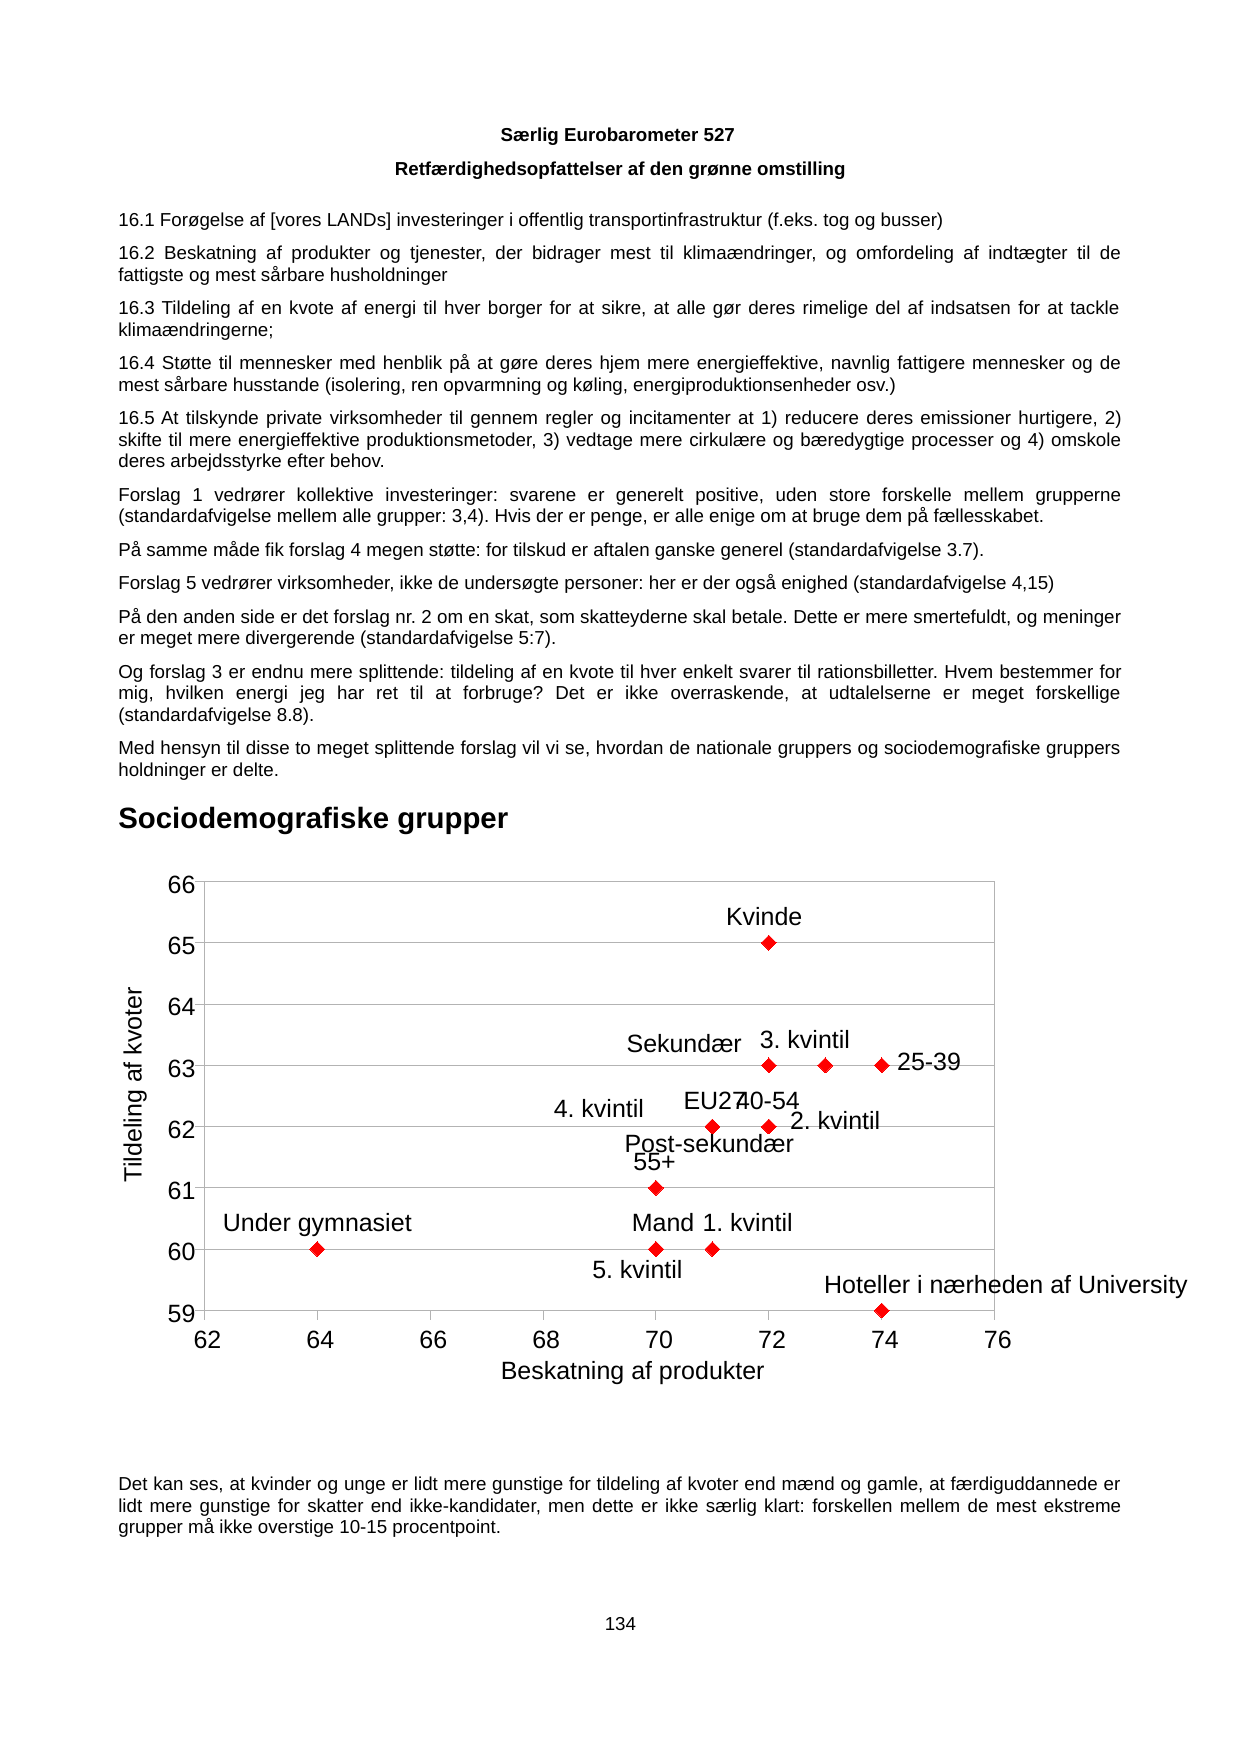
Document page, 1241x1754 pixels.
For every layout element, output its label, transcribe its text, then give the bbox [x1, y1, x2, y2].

text 16.4 Støtte til mennesker med henblik på at gøre deres hjem mere energieffektive, navnlig fattigere mennesker og de mest sårbare husstande (isolering, ren opvarmning og køling, energiproduktionsenheder osv.) [118, 352, 1122, 395]
text Det kan ses, at kvinder og unge er lidt mere gunstige for tildeling af kvoter end mænd og gamle, at færdiguddannede er lidt mere gunstige for skatter end ikke-kandidater, men dette er ikke særlig klart: forskellen mellem de mest ekstreme grupper må ikke overstige 10-15 procentpoint. [118, 1473, 1122, 1537]
text På den anden side er det forslag nr. 2 om en skat, som skatteyderne skal betale. Dette er mere smertefuldt, og meninger er meget mere divergerende (standardafvigelse 5:7). [118, 605, 1122, 648]
text Forslag 5 vedrører virksomheder, ikke de undersøgte personer: her er der også enighed (standardafvigelse 4,15) [118, 572, 1122, 593]
text 16.5 At tilskynde private virksomheder til gennem regler og incitamenter at 1) reducere deres emissioner hurtigere, 2) skifte til mere energieffektive produktionsmetoder, 3) vedtage mere cirkulære og bæredygtige processer og 4) omskole deres arbejdsstyrke efter behov. [118, 407, 1122, 472]
text På samme måde fik forslag 4 megen støtte: for tilskud er aftalen ganske generel (standardafvigelse 3.7). [118, 538, 1122, 560]
text Og forslag 3 er endnu mere splittende: tildeling af en kvote til hver enkelt svarer til rationsbilletter. Hvem bestemmer for mig, hvilken energi jeg har ret til at forbruge? Det er ikke overraskende, at udtalelserne er meget forskellige (standardafvigelse 8.8). [118, 660, 1122, 725]
text 16.1 Forøgelse af [vores LANDs] investeringer i offentlig transportinfrastruktur (f.eks. tog og busser) [118, 208, 1122, 230]
subtitle Sociodemografiske grupper [118, 801, 1122, 834]
text Forslag 1 vedrører kollektive investeringer: svarene er generelt positive, uden store forskelle mellem grupperne (standardafvigelse mellem alle grupper: 3,4). Hvis der er penge, er alle enige om at bruge dem på fællesskabet. [118, 483, 1122, 527]
text 16.2 Beskatning af produkter og tjenester, der bidrager mest til klimaændringer, og omfordeling af indtægter til de fattigste og mest sårbare husholdninger [118, 242, 1122, 285]
text Med hensyn til disse to meget splittende forslag vil vi se, hvordan de nationale gruppers og sociodemografiske gruppers holdninger er delte. [118, 737, 1122, 780]
text 16.3 Tildeling af en kvote af energi til hver borger for at sikre, at alle gør deres rimelige del af indsatsen for at tackle klimaændringerne; [118, 297, 1122, 340]
